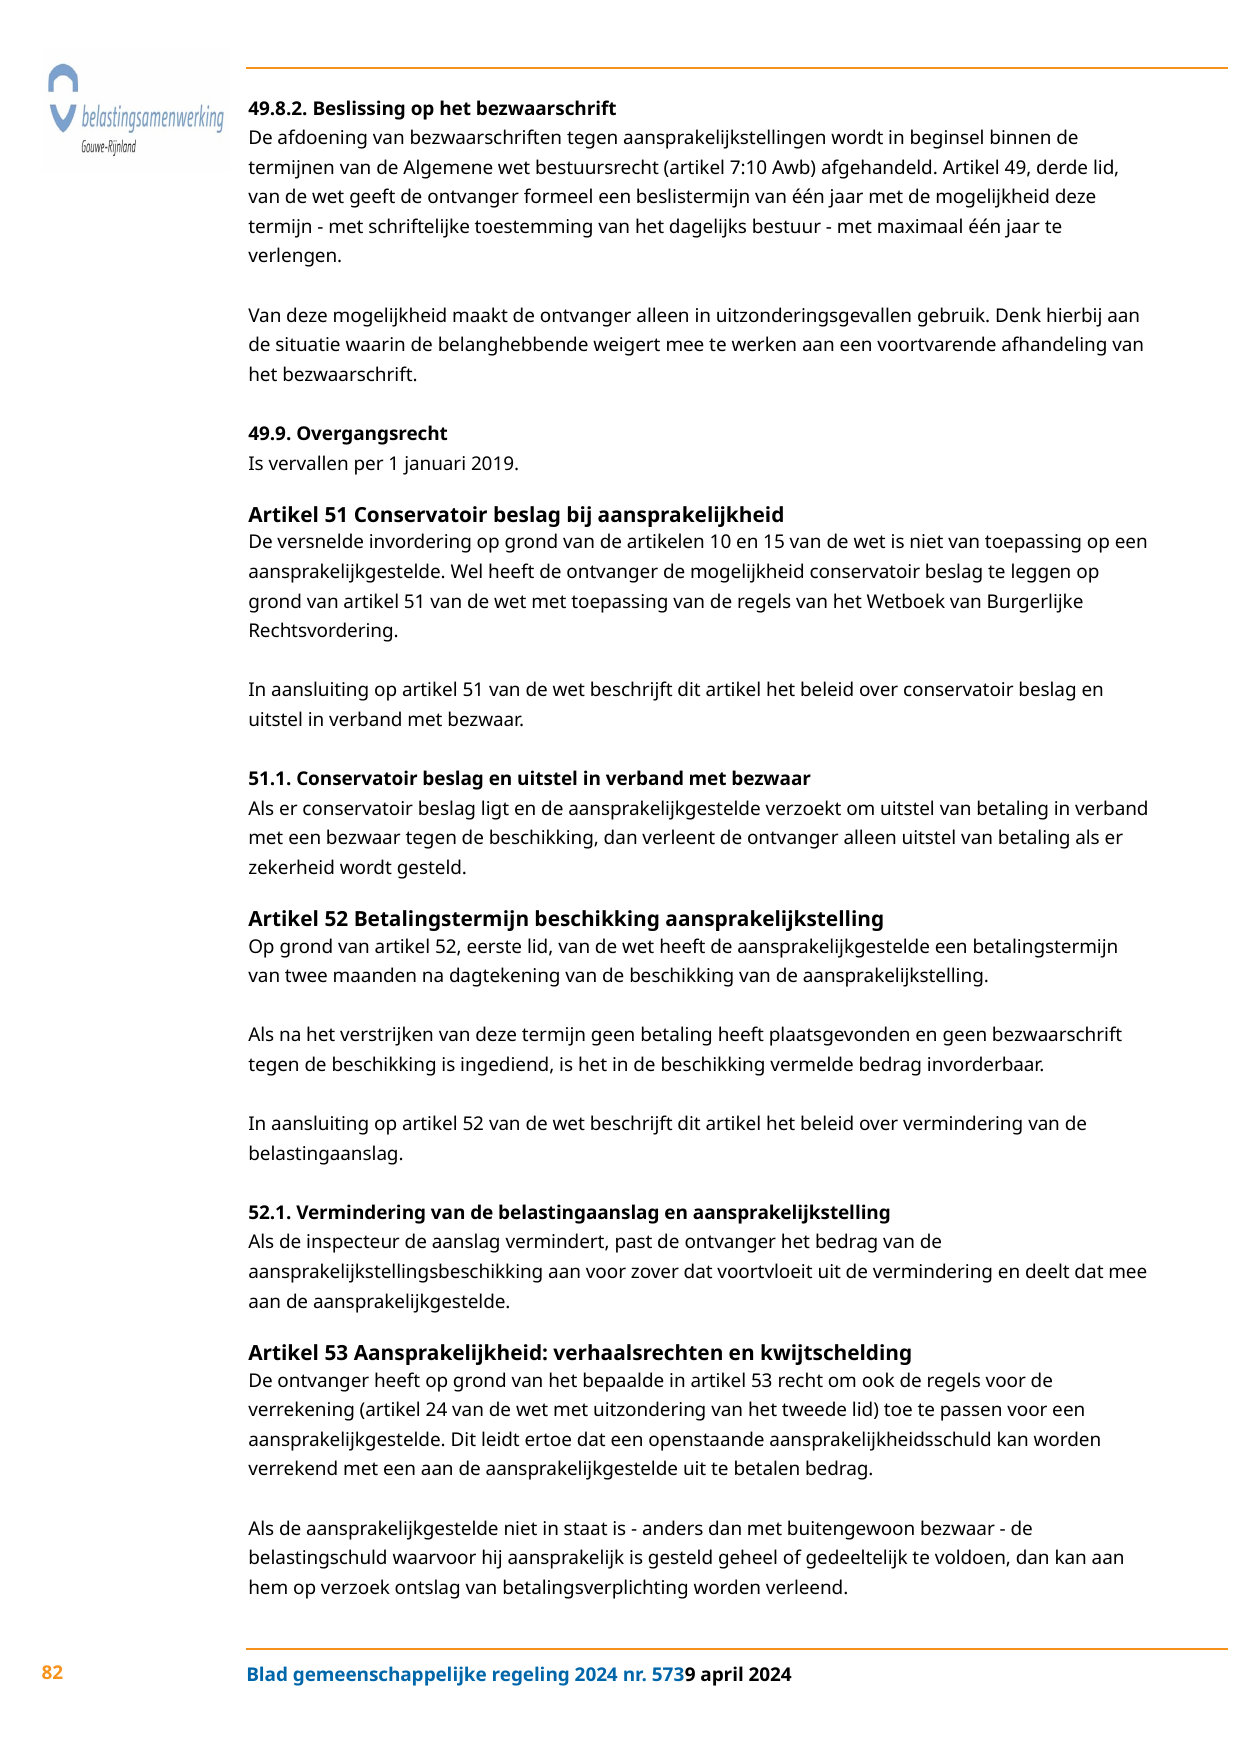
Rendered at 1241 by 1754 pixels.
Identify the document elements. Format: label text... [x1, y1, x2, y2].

text 49.9. Overgangsrecht [248, 420, 1152, 446]
text Artikel 51 Conservatoir beslag bij aansprakelijkheid [248, 500, 1152, 529]
text Als de inspecteur de aanslag vermindert, past de ontvanger het bedrag van de aansprakelijkstellingsbeschikking aan voor zover dat voortvloeit uit de vermindering en deelt dat mee aan de aansprakelijkgestelde. [248, 1229, 1152, 1314]
text Artikel 52 Betalingstermijn beschikking aansprakelijkstelling [248, 904, 1152, 933]
text De ontvanger heeft op grond van het bepaalde in artikel 53 recht om ook de regels voor de verrekening (artikel 24 van de wet met uitzondering van het tweede lid) toe te passen voor een aansprakelijkgestelde. Dit leidt ertoe dat een openstaande aansprakelijkheidsschuld kan worden verrekend met een aan de aansprakelijkgestelde uit te betalen bedrag. [248, 1367, 1152, 1481]
text Op grond van artikel 52, eerste lid, van de wet heeft de aansprakelijkgestelde een betalingstermijn van twee maanden na dagtekening van de beschikking van de aansprakelijkstelling. [248, 933, 1152, 988]
text In aansluiting op artikel 51 van de wet beschrijft dit artikel het beleid over conservatoir beslag en uitstel in verband met bezwaar. [248, 677, 1152, 732]
text In aansluiting op artikel 52 van de wet beschrijft dit artikel het beleid over vermindering van de belastingaanslag. [248, 1110, 1152, 1166]
text 51.1. Conservatoir beslag en uitstel in verband met bezwaar [248, 765, 1152, 791]
text 52.1. Vermindering van de belastingaanslag en aansprakelijkstelling [248, 1199, 1152, 1225]
text Als de aansprakelijkgestelde niet in staat is - anders dan met buitengewoon bezwaar - de belastingschuld waarvoor hij aansprakelijk is gesteld geheel of gedeeltelijk te voldoen, dan kan aan hem op verzoek ontslag van betalingsverplichting worden verleend. [248, 1515, 1152, 1599]
text 49.8.2. Beslissing op het bezwaarschrift [248, 95, 1152, 121]
text Artikel 53 Aansprakelijkheid: verhaalsrechten en kwijtschelding [248, 1338, 1152, 1367]
text Als er conservatoir beslag ligt en de aansprakelijkgestelde verzoekt om uitstel van betaling in verband met een bezwaar tegen de beschikking, dan verleent de ontvanger alleen uitstel van betaling als er zekerheid wordt gesteld. [248, 795, 1152, 880]
text De afdoening van bezwaarschriften tegen aansprakelijkstellingen wordt in beginsel binnen de termijnen van de Algemene wet bestuursrecht (artikel 7:10 Awb) afgehandeld. Artikel 49, derde lid, van de wet geeft de ontvanger formeel een beslistermijn van één jaar met de mogelijkheid deze termijn - met schriftelijke toestemming van het dagelijks bestuur - met maximaal één jaar te verlengen. [248, 124, 1152, 268]
text De versnelde invordering op grond van de artikelen 10 en 15 van de wet is niet van toepassing op een aansprakelijkgestelde. Wel heeft de ontvanger de mogelijkheid conservatoir beslag te leggen op grond van artikel 51 van de wet met toepassing van de regels van het Wetboek van Burgerlijke Rechtsvordering. [248, 529, 1152, 643]
text Van deze mogelijkheid maakt de ontvanger alleen in uitzonderingsgevallen gebruik. Denk hierbij aan de situatie waarin de belanghebbende weigert mee te werken aan een voortvarende afhandeling van het bezwaarschrift. [248, 302, 1152, 387]
picture [41, 47, 231, 172]
text Als na het verstrijken van deze termijn geen betaling heeft plaatsgevonden en geen bezwaarschrift tegen de beschikking is ingediend, is het in de beschikking vermelde bedrag invorderbaar. [248, 1022, 1152, 1077]
text Is vervallen per 1 januari 2019. [248, 450, 1152, 476]
